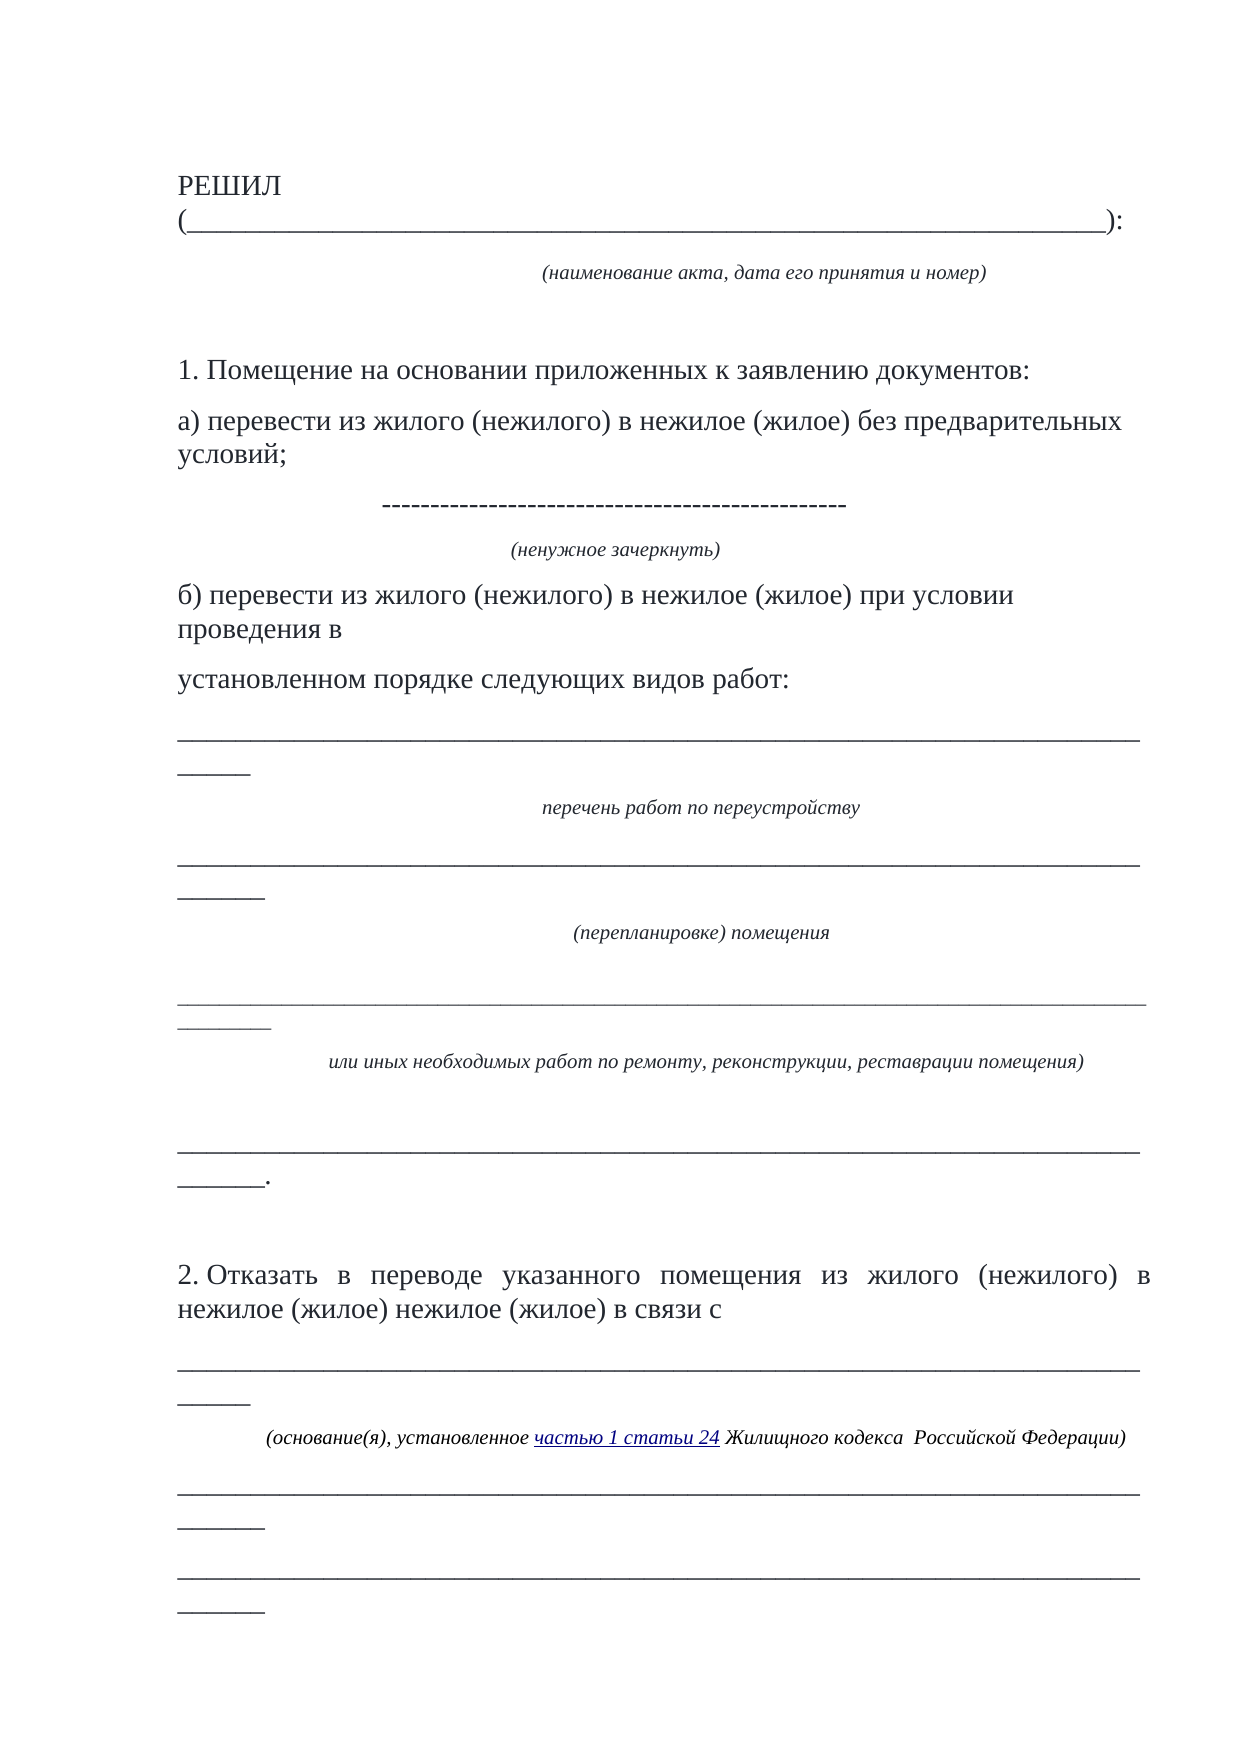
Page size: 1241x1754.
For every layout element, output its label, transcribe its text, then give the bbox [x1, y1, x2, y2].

text ________________________________________________________________________ [177, 836, 1152, 903]
text а) перевести из жилого (нежилого) в нежилое (жилое) без предварительных условий; [177, 403, 1152, 470]
text РЕШИЛ (_______________________________________________________________): [177, 168, 1152, 235]
text установленном порядке следующих видов работ: [177, 661, 1152, 695]
text ------------------------------------------------ [177, 486, 1152, 520]
text ________________________________________________________________________. [177, 1090, 1152, 1191]
text или иных необходимых работ по ремонту, реконструкции, реставрации помещения) [177, 1049, 1152, 1073]
text 2. Отказать в переводе указанного помещения из жилого (нежилого) в нежилое (жилое) нежилое (жилое) в связи с [177, 1257, 1152, 1324]
text (наименование акта, дата его принятия и номер) [177, 252, 1152, 286]
text 1. Помещение на основании приложенных к заявлению документов: [177, 352, 1152, 386]
text _______________________________________________________________________ [177, 1341, 1152, 1408]
text ________________________________________________________________________ [177, 1466, 1152, 1533]
text (перепланировке) помещения [177, 919, 1152, 944]
text (ненужное зачеркнуть) [177, 537, 1152, 561]
text перечень работ по переустройству [177, 795, 1152, 819]
text ______________________________________________________________________________________________________ [177, 960, 1152, 1032]
text _______________________________________________________________________ [177, 711, 1152, 778]
text б) перевести из жилого (нежилого) в нежилое (жилое) при условии проведения в [177, 577, 1152, 644]
text ________________________________________________________________________ [177, 1549, 1152, 1616]
text (основание(я), установленное частью 1 статьи 24 Жилищного кодекса Российской Федерации) [177, 1425, 1152, 1449]
